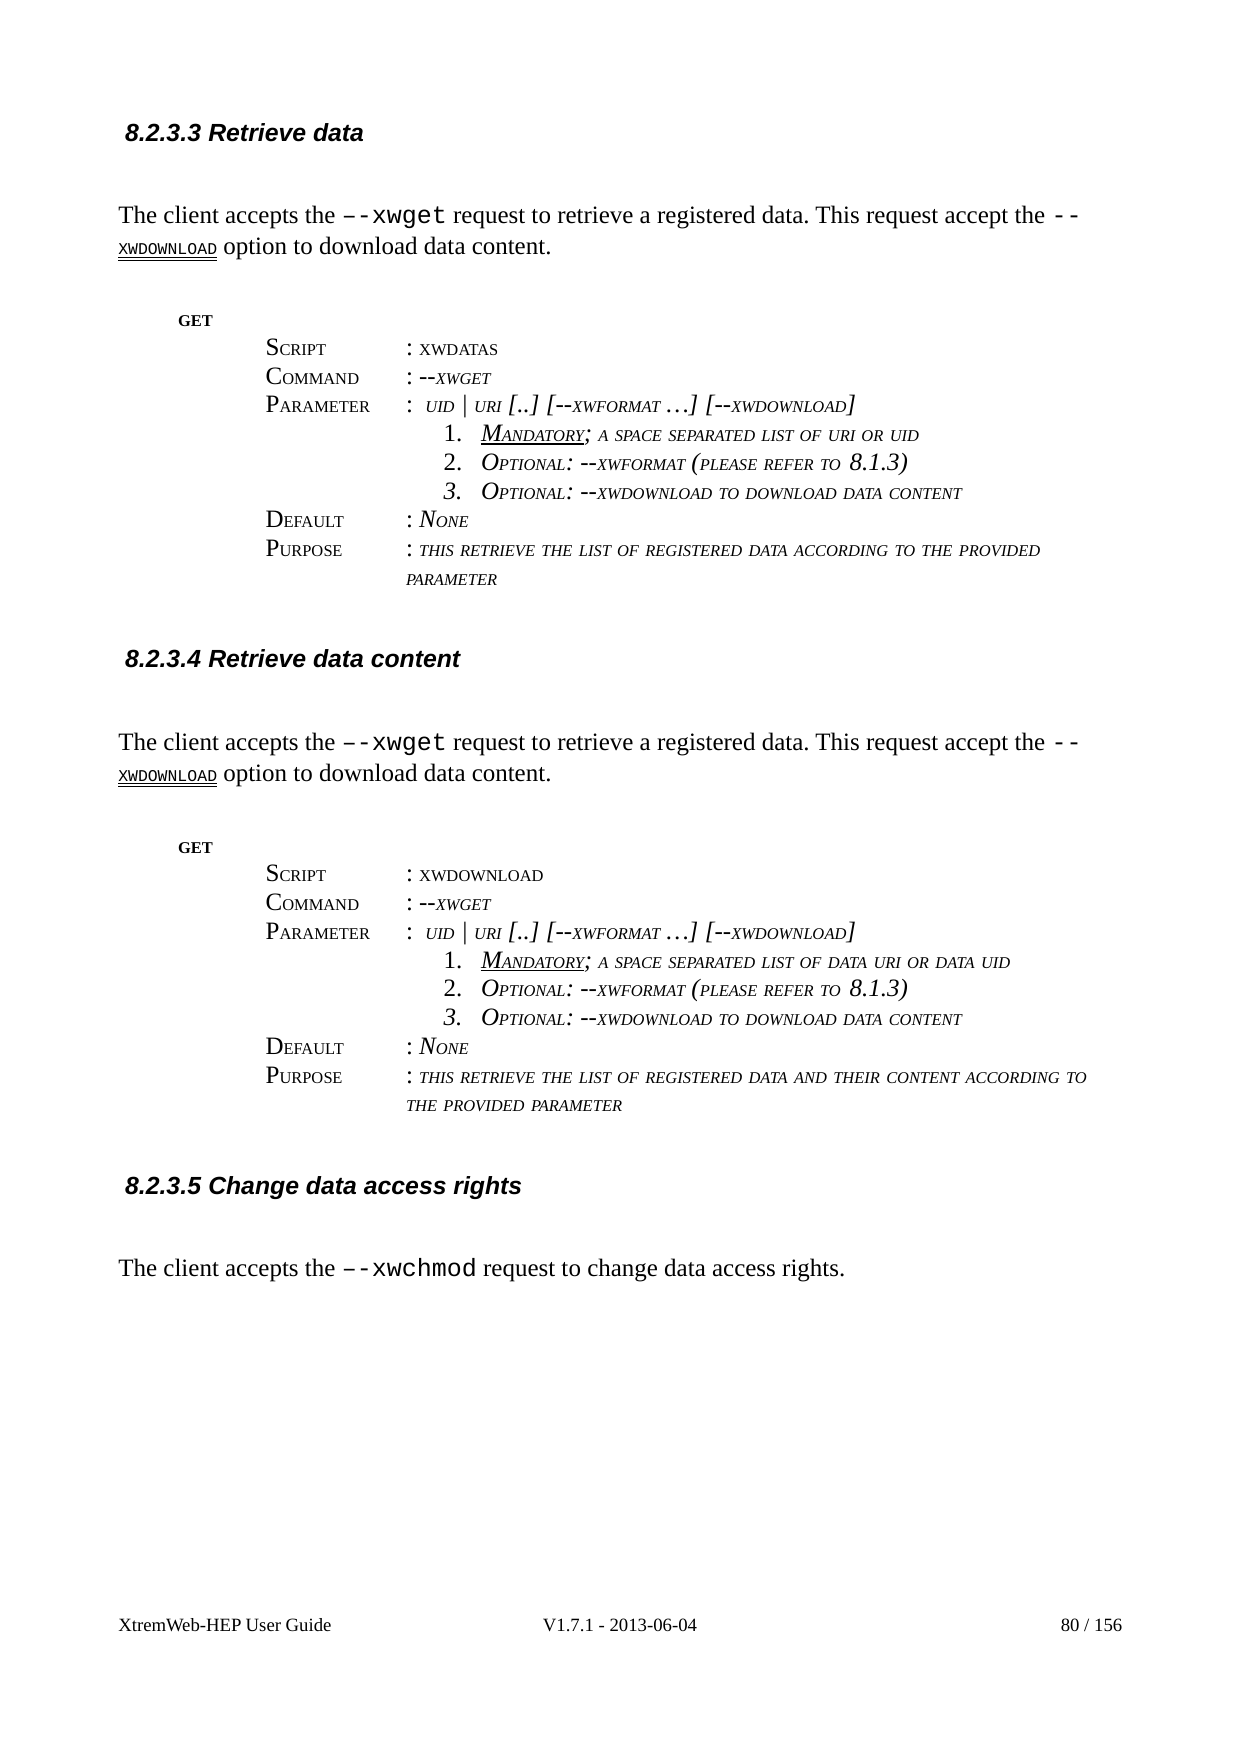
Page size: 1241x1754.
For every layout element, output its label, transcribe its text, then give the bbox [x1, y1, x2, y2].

list Mandatory; a space separated list of uri or uid [443, 418, 1122, 447]
subtitle Change data access rights [118, 1171, 1122, 1199]
text Purpose : this retrieve the list of registered data according to the provided parameter [265, 533, 1122, 591]
text get [178, 830, 1122, 858]
text Command : --xwget [265, 887, 1122, 916]
text Script : xwdatas [265, 332, 1122, 361]
text get [178, 303, 1122, 332]
text The client accepts the –-xwget request to retrieve a registered data. This request accept the --xwdownload option to download data content. [118, 727, 1122, 788]
text Command : --xwget [265, 361, 1122, 389]
subtitle Retrieve data [118, 118, 1122, 147]
text The client accepts the –-xwchmod request to change data access rights. [118, 1253, 1122, 1284]
text Parameter : uid | uri [..] [--xwformat …] [--xwdownload] [265, 389, 1122, 418]
text Purpose : this retrieve the list of registered data and their content according to the provided parameter [265, 1060, 1122, 1117]
list Optional: --xwformat (please refer to 8.1.3) [443, 973, 1122, 1002]
list Mandatory; a space separated list of data uri or data uid [443, 945, 1122, 973]
text Default : None [265, 504, 1122, 533]
subtitle Retrieve data content [118, 644, 1122, 673]
text The client accepts the –-xwget request to retrieve a registered data. This request accept the --xwdownload option to download data content. [118, 200, 1122, 262]
list Optional: --xwdownload to download data content [443, 476, 1122, 504]
list Optional: --xwformat (please refer to 8.1.3) [443, 447, 1122, 476]
text Default : None [265, 1031, 1122, 1060]
text Parameter : uid | uri [..] [--xwformat …] [--xwdownload] [265, 916, 1122, 945]
list Optional: --xwdownload to download data content [443, 1002, 1122, 1031]
text Script : xwdownload [265, 858, 1122, 887]
